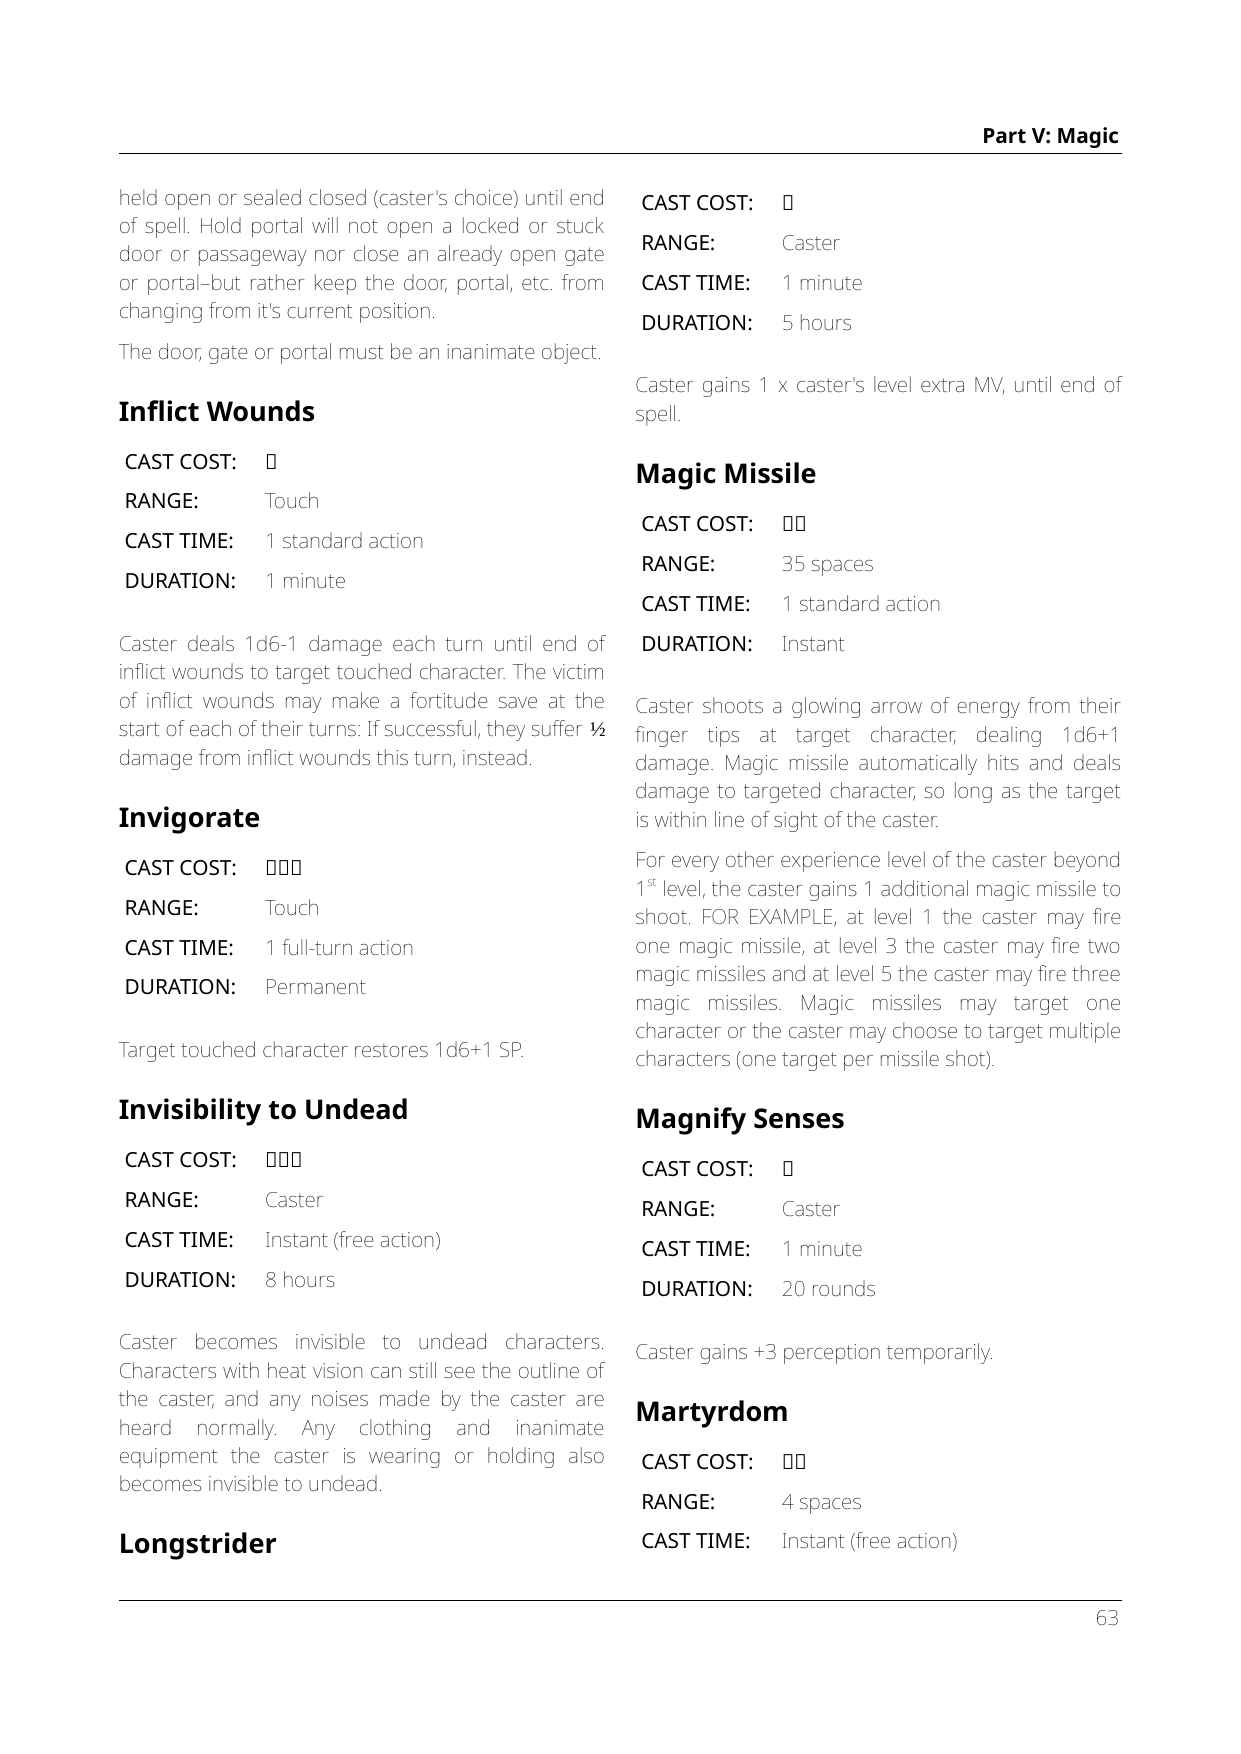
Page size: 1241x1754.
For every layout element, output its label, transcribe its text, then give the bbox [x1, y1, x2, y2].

table_header  [259, 1139, 605, 1179]
text Magic Missile [635, 454, 1122, 491]
text Invisibility to Undead [118, 1091, 605, 1127]
table_cell Caster [776, 1189, 1122, 1229]
table_cell CAST TIME: [119, 1219, 259, 1259]
table_cell RANGE: [119, 481, 259, 521]
table_cell 4 spaces [776, 1481, 1122, 1521]
table_cell Instant (free action) [776, 1521, 1122, 1561]
table_cell CAST TIME: [635, 1229, 776, 1268]
text Caster shoots a glowing arrow of energy from their finger tips at target character, dealing 1d6+1 damage. Magic missile automatically hits and deals damage to targeted character, so long as the target is within line of sight of the caster. [635, 663, 1122, 833]
table_cell RANGE: [635, 1189, 776, 1229]
table_header  [776, 503, 1122, 543]
table_header CAST COST: [635, 503, 776, 543]
table_cell RANGE: [119, 887, 259, 927]
table_header  [776, 1149, 1122, 1189]
text Inflict Wounds [118, 392, 605, 429]
table_cell DURATION: [635, 302, 776, 342]
table_cell Caster [259, 1179, 605, 1219]
table_cell CAST TIME: [635, 263, 776, 302]
table_cell 5 hours [776, 302, 1122, 342]
table_cell CAST TIME: [119, 927, 259, 967]
table_cell Instant (free action) [259, 1219, 605, 1259]
table_cell RANGE: [635, 1481, 776, 1521]
table_cell CAST TIME: [635, 583, 776, 623]
table_cell 20 rounds [776, 1269, 1122, 1308]
text For every other experience level of the caster beyond 1st level, the caster gains 1 additional magic missile to shoot. FOR EXAMPLE, at level 1 the caster may fire one magic missile, at level 3 the caster may fire two magic missiles and at level 5 the caster may fire three magic missiles. Magic missiles may target one character or the caster may choose to target multiple characters (one target per missile shot). [635, 846, 1122, 1073]
text Magnify Senses [635, 1100, 1122, 1137]
table_cell RANGE: [119, 1179, 259, 1219]
table_cell 1 minute [259, 561, 605, 601]
table_cell 35 spaces [776, 543, 1122, 583]
table_header  [259, 441, 605, 481]
table_cell Caster [776, 223, 1122, 262]
table_cell Touch [259, 887, 605, 927]
table_cell DURATION: [635, 623, 776, 663]
table_header  [776, 1441, 1122, 1481]
table_cell DURATION: [635, 1269, 776, 1308]
table_header CAST COST: [119, 441, 259, 481]
table_cell 8 hours [259, 1259, 605, 1299]
table_header CAST COST: [119, 1139, 259, 1179]
table_cell RANGE: [635, 543, 776, 583]
text The door, gate or portal must be an inanimate object. [118, 337, 605, 365]
text Caster gains 1 x caster's level extra MV, until end of spell. [635, 342, 1122, 427]
table_header  [776, 183, 1122, 222]
table_header CAST COST: [635, 183, 776, 222]
table_cell 1 standard action [259, 521, 605, 561]
text Caster becomes invisible to undead characters. Characters with heat vision can still see the outline of the caster, and any noises made by the caster are heard normally. Any clothing and inanimate equipment the caster is wearing or holding also becomes invisible to undead. [118, 1299, 605, 1498]
table_cell DURATION: [119, 1259, 259, 1299]
table_header CAST COST: [635, 1149, 776, 1189]
text Caster deals 1d6-1 damage each turn until end of inflict wounds to target touched character. The victim of inflict wounds may make a fortitude save at the start of each of their turns: If successful, they suffer ½ damage from inflict wounds this turn, instead. [118, 601, 605, 771]
table_cell 1 full-turn action [259, 927, 605, 967]
text held open or sealed closed (caster's choice) until end of spell. Hold portal will not open a locked or stuck door or passageway nor close an already open gate or portal–but rather keep the door, portal, etc. from changing from it's current position. [118, 183, 605, 325]
table_cell 1 minute [776, 263, 1122, 302]
text Invigorate [118, 798, 605, 835]
table_header CAST COST: [119, 847, 259, 887]
text Martyrdom [635, 1392, 1122, 1429]
table_cell Instant [776, 623, 1122, 663]
table_cell 1 standard action [776, 583, 1122, 623]
table_header CAST COST: [635, 1441, 776, 1481]
table_cell DURATION: [119, 967, 259, 1007]
text Caster gains +3 perception temporarily. [635, 1308, 1122, 1365]
table_cell 1 minute [776, 1229, 1122, 1268]
table_cell DURATION: [119, 561, 259, 601]
table_cell Touch [259, 481, 605, 521]
table_cell Permanent [259, 967, 605, 1007]
table_cell CAST TIME: [635, 1521, 776, 1561]
table_cell CAST TIME: [119, 521, 259, 561]
text Longstrider [118, 1525, 605, 1562]
table_header  [259, 847, 605, 887]
table_cell RANGE: [635, 223, 776, 262]
text Target touched character restores 1d6+1 SP. [118, 1007, 605, 1063]
